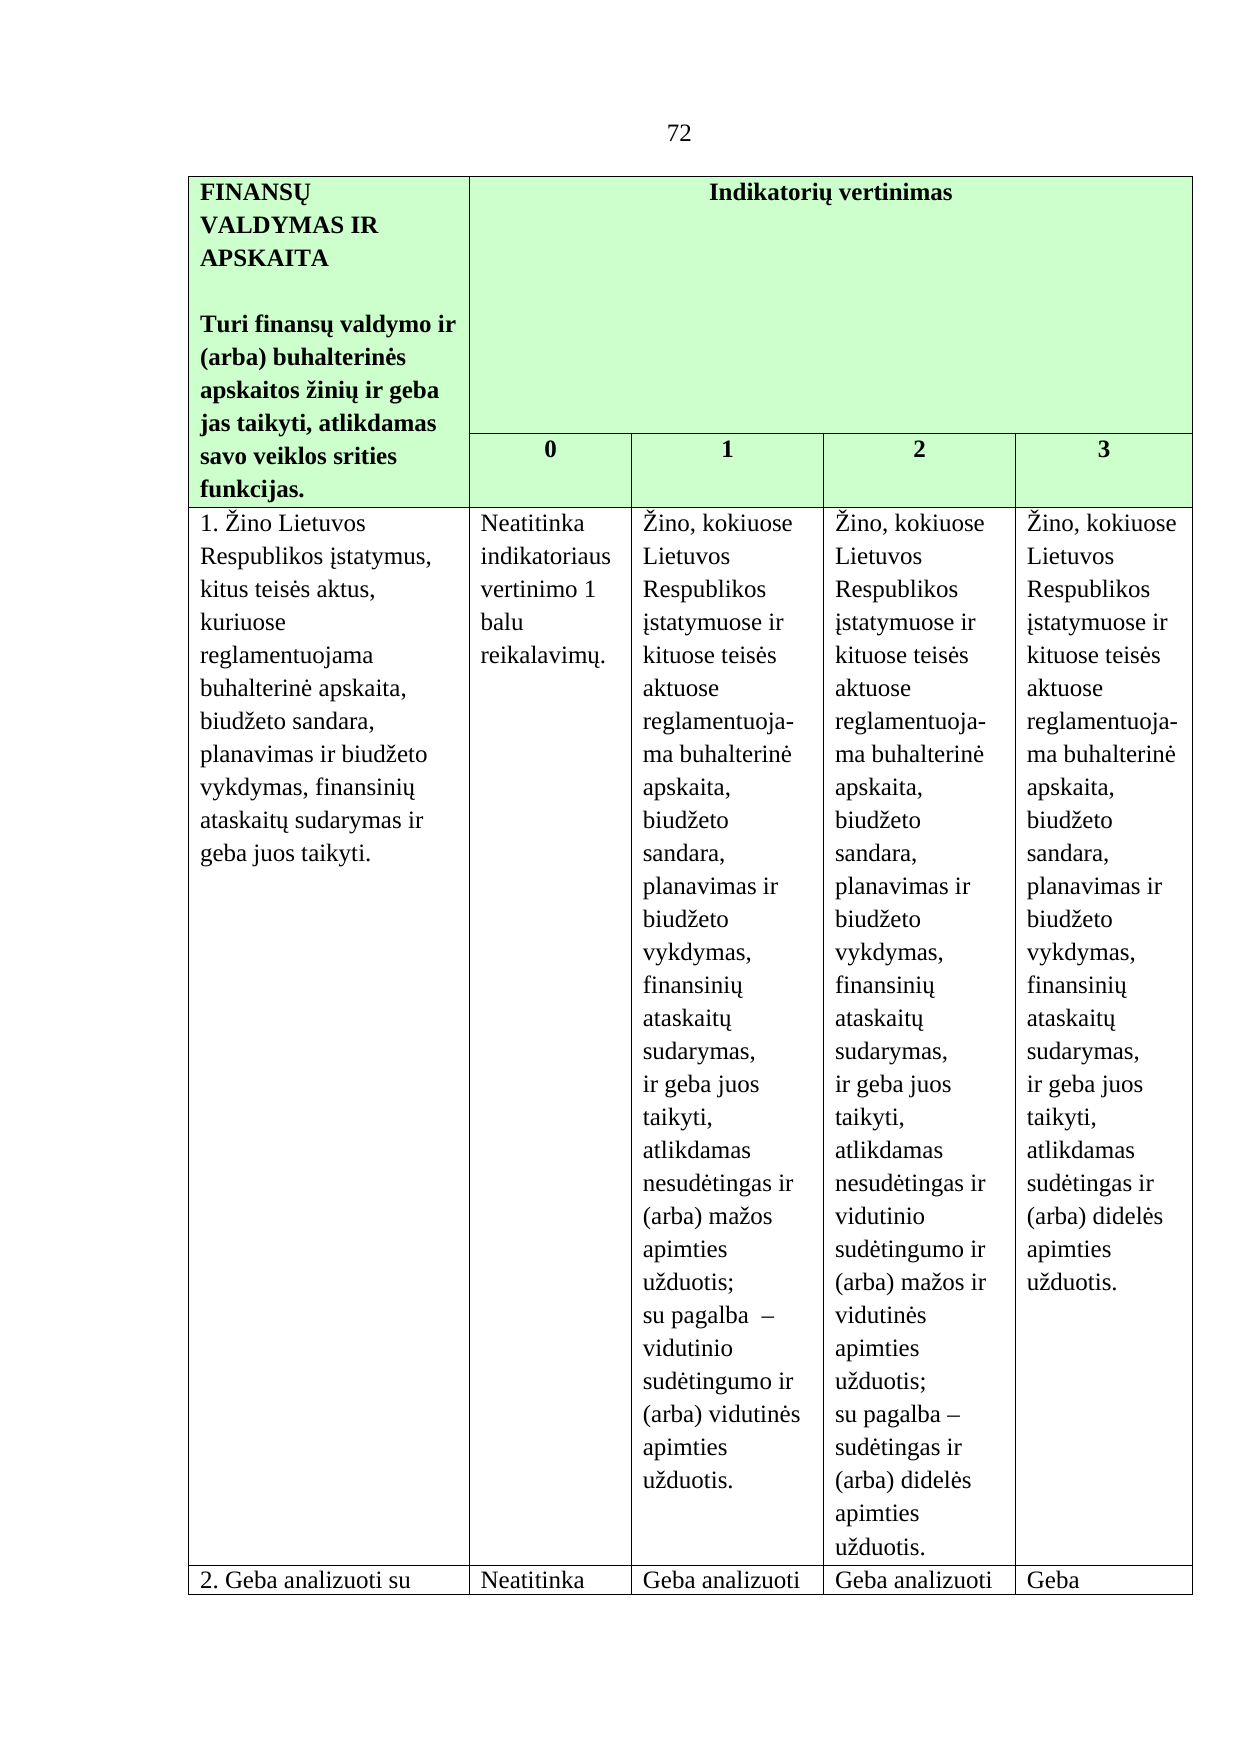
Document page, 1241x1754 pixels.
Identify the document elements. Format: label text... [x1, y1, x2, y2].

table_cell 0 [470, 434, 631, 507]
table_cell Žino, kokiuose Lietuvos Respublikos įstatymuose ir kituose teisės aktuose reglamentuoja-ma buhalterinė apskaita, biudžeto sandara, planavimas ir biudžeto vykdymas, finansinių ataskaitų sudarymas, ir geba juos taikyti, atlikdamas nesudėtingas ir vidutinio sudėtingumo ir (arba) mažos ir vidutinės apimties užduotis; su pagalba – sudėtingas ir (arba) didelės apimties užduotis. [824, 508, 1015, 1564]
table_cell 1. Žino Lietuvos Respublikos įstatymus, kitus teisės aktus, kuriuose reglamentuojama buhalterinė apskaita, biudžeto sandara, planavimas ir biudžeto vykdymas, finansinių ataskaitų sudarymas ir geba juos taikyti. [189, 508, 469, 1564]
table_cell Geba analizuoti [824, 1566, 1015, 1594]
table_cell Geba [1016, 1566, 1192, 1594]
table_cell Neatitinka [470, 1566, 631, 1594]
table_cell Geba analizuoti [632, 1566, 823, 1594]
table_cell Žino, kokiuose Lietuvos Respublikos įstatymuose ir kituose teisės aktuose reglamentuoja-ma buhalterinė apskaita, biudžeto sandara, planavimas ir biudžeto vykdymas, finansinių ataskaitų sudarymas, ir geba juos taikyti, atlikdamas sudėtingas ir (arba) didelės apimties užduotis. [1016, 508, 1192, 1564]
table_cell 2 [824, 434, 1015, 507]
table_cell 2. Geba analizuoti su [189, 1566, 469, 1594]
table_header Indikatorių vertinimas [470, 177, 1192, 433]
table_header FINANSŲ VALDYMAS IR APSKAITA Turi finansų valdymo ir (arba) buhalterinės apskaitos žinių ir geba jas taikyti, atlikdamas savo veiklos srities funkcijas. [189, 177, 469, 507]
table_cell Žino, kokiuose Lietuvos Respublikos įstatymuose ir kituose teisės aktuose reglamentuoja-ma buhalterinė apskaita, biudžeto sandara, planavimas ir biudžeto vykdymas, finansinių ataskaitų sudarymas, ir geba juos taikyti, atlikdamas nesudėtingas ir (arba) mažos apimties užduotis; su pagalba – vidutinio sudėtingumo ir (arba) vidutinės apimties užduotis. [632, 508, 823, 1564]
table_cell 3 [1016, 434, 1192, 507]
table_cell Neatitinka indikatoriaus vertinimo 1 balu reikalavimų. [470, 508, 631, 1564]
table_cell 1 [632, 434, 823, 507]
